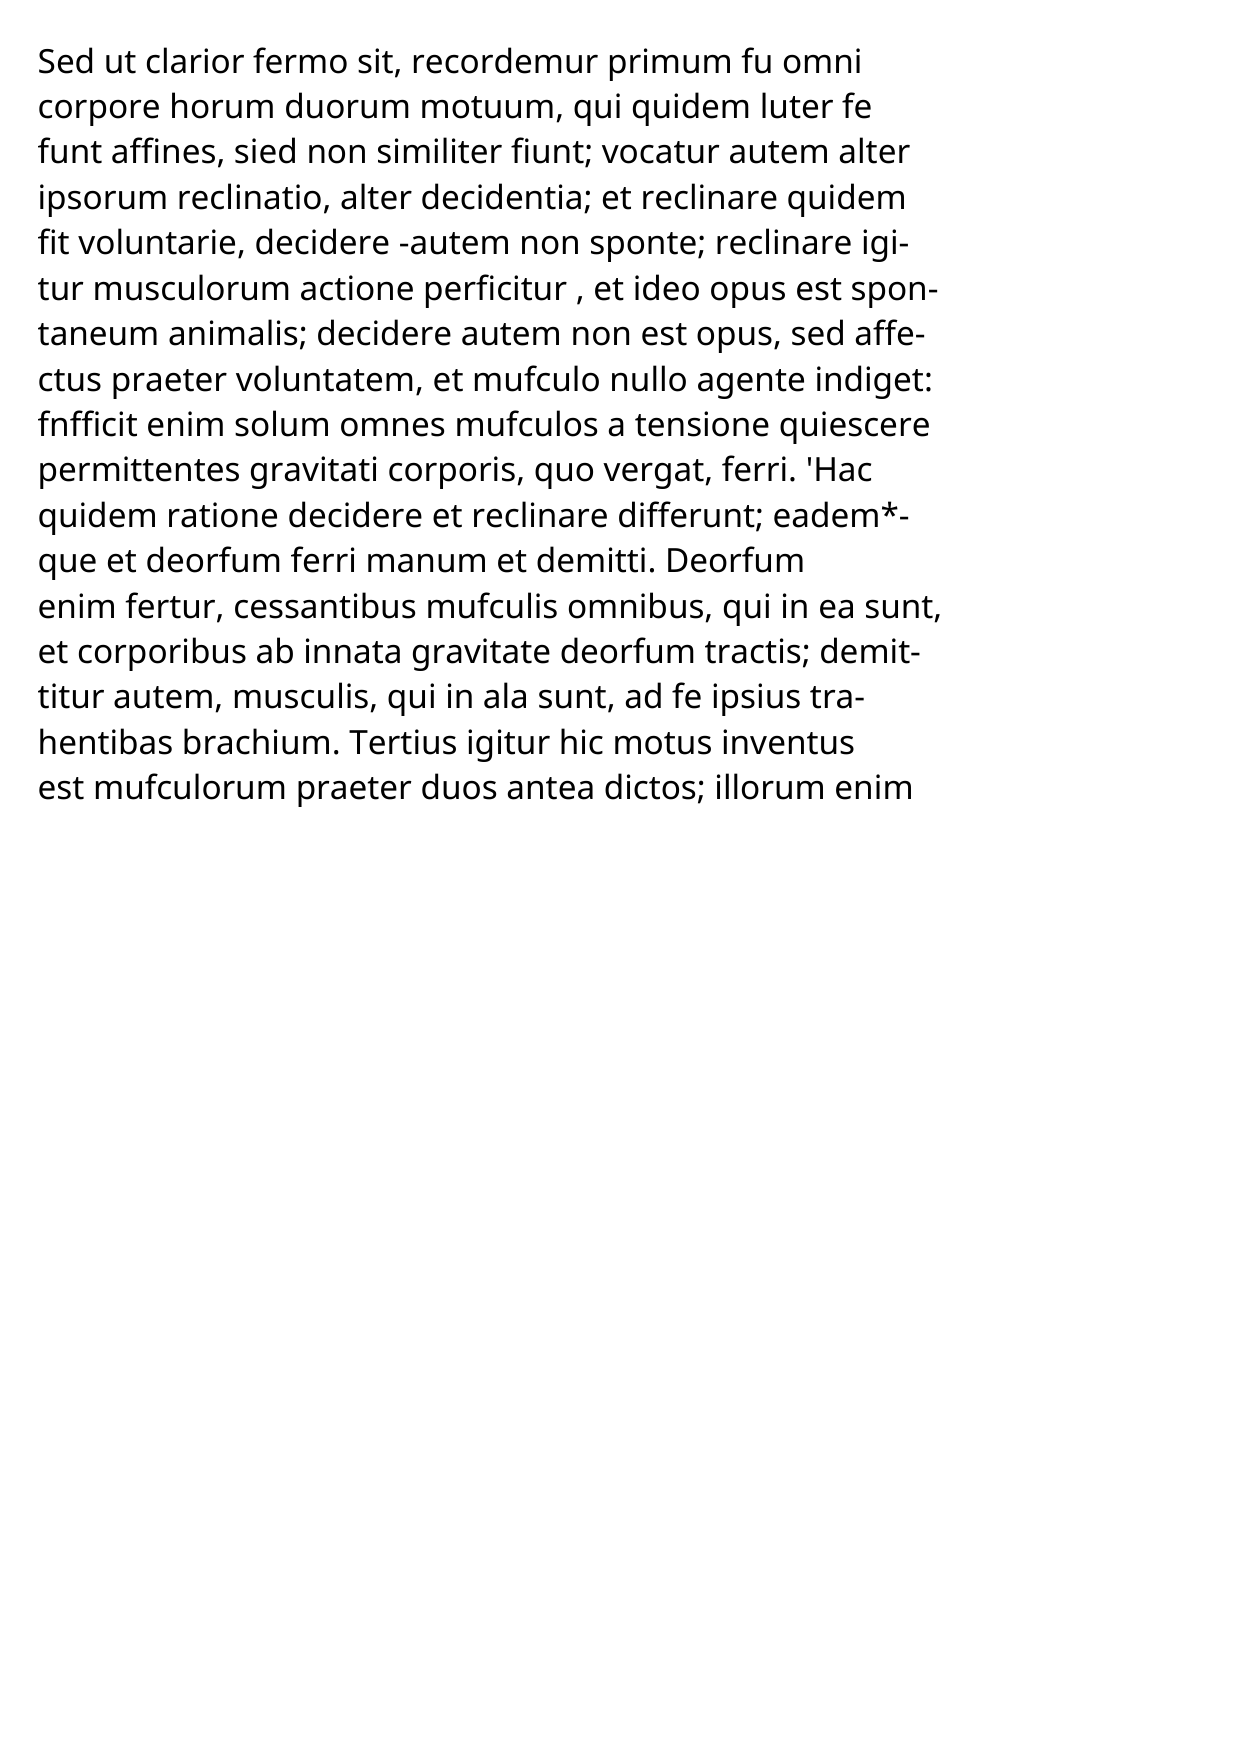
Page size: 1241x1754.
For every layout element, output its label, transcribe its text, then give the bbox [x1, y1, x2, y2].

text Sed ut clarior fermo sit, recordemur primum fu omni corpore horum duorum motuum, qui quidem luter fe funt affines, sied non similiter fiunt; vocatur autem alter ipsorum reclinatio, alter decidentia; et reclinare quidem fit voluntarie, decidere -autem non sponte; reclinare igi- tur musculorum actione perficitur , et ideo opus est spon- taneum animalis; decidere autem non est opus, sed affe- ctus praeter voluntatem, et mufculo nullo agente indiget: fnfficit enim solum omnes mufculos a tensione quiescere permittentes gravitati corporis, quo vergat, ferri. 'Hac quidem ratione decidere et reclinare differunt; eadem*- que et deorfum ferri manum et demitti. Deorfum enim fertur, cessantibus mufculis omnibus, qui in ea sunt, et corporibus ab innata gravitate deorfum tractis; demit- titur autem, musculis, qui in ala sunt, ad fe ipsius tra- hentibas brachium. Tertius igitur hic motus inventus est mufculorum praeter duos antea dictos; illorum enim [37, 37, 1203, 809]
